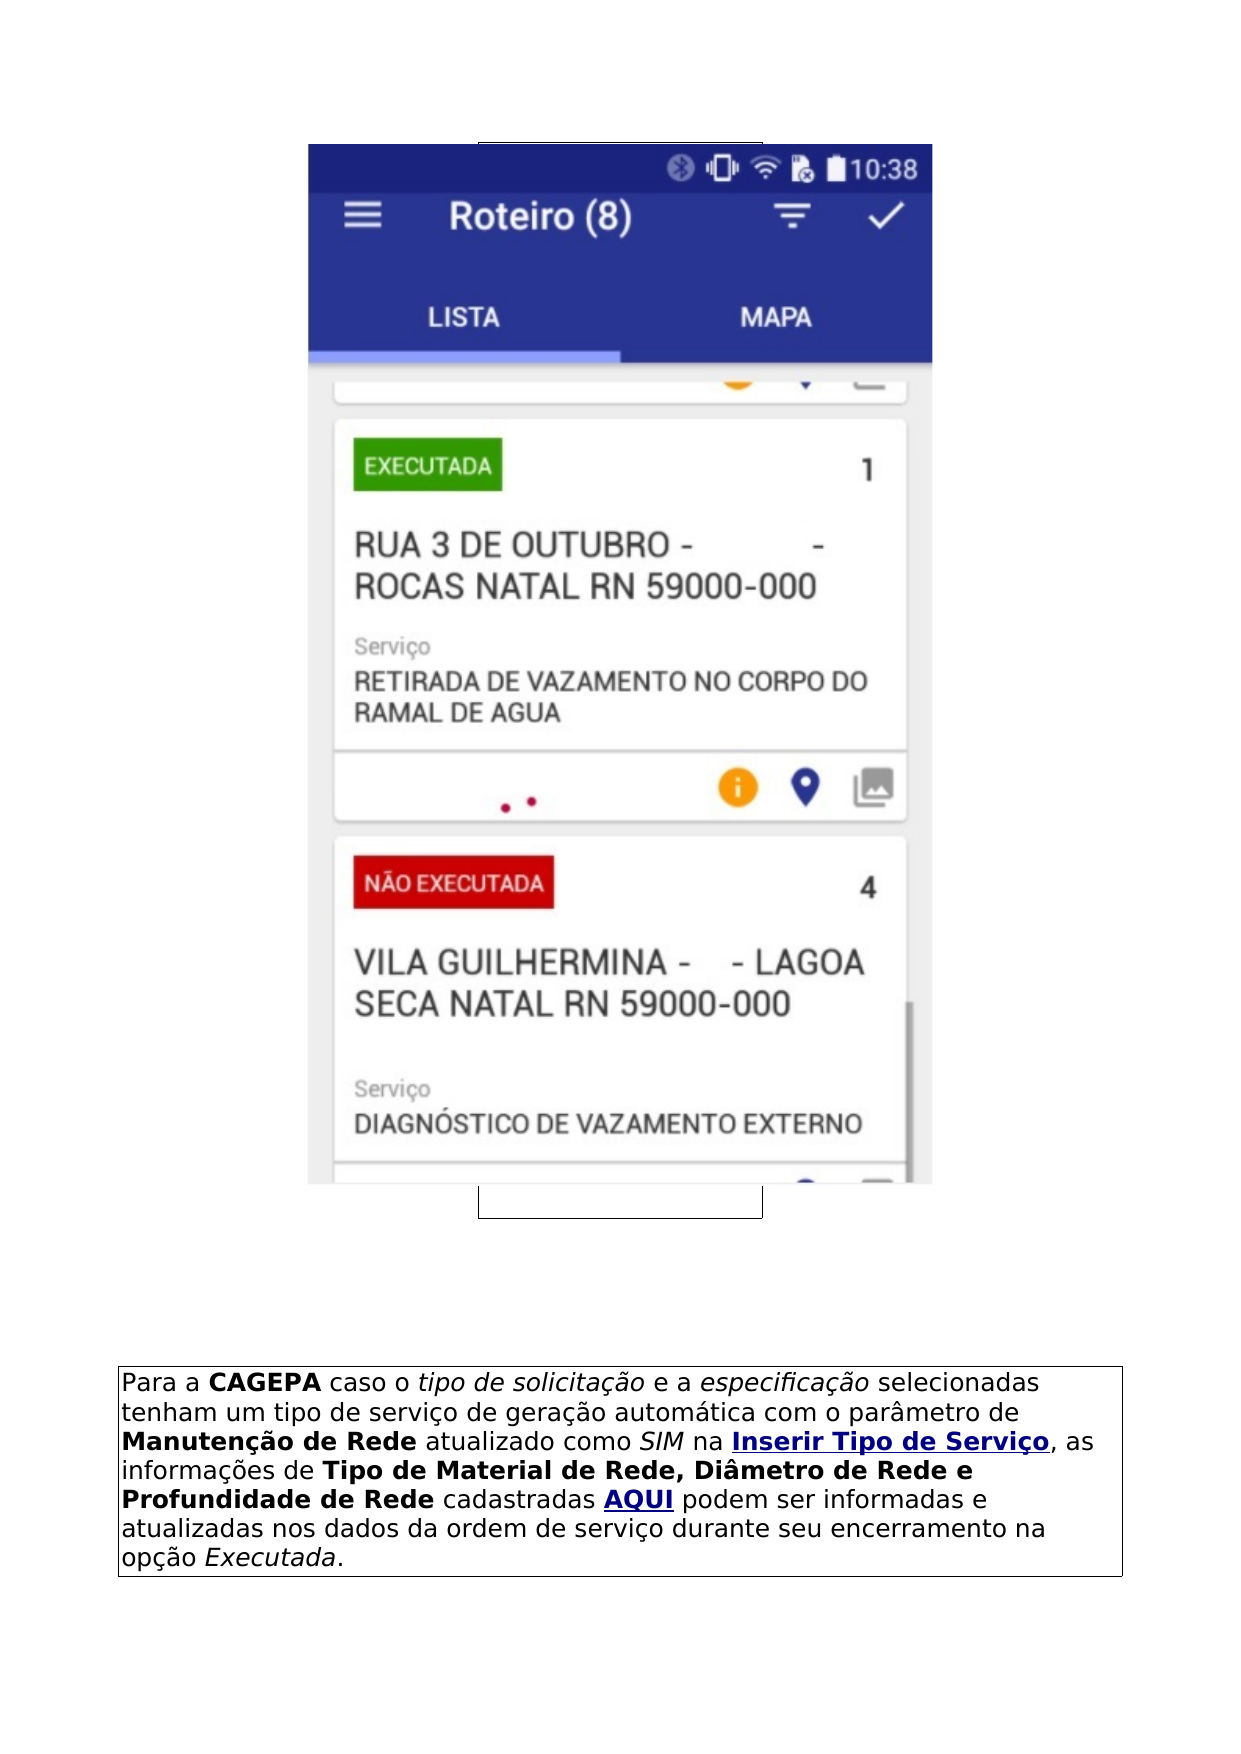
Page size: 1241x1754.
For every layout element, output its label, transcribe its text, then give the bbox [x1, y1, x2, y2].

picture [307, 144, 933, 1186]
table_header Para a CAGEPA caso o tipo de solicitação e a especificação selecionadas tenham um tipo de serviço de geração automática com o parâmetro de Manutenção de Rede atualizado como SIM na Inserir Tipo de Serviço, as informações de Tipo de Material de Rede, Diâmetro de Rede e Profundidade de Rede cadastradas AQUI podem ser informadas e atualizadas nos dados da ordem de serviço durante seu encerramento na opção Executada. [119, 1367, 1122, 1576]
table_header [479, 1186, 762, 1217]
